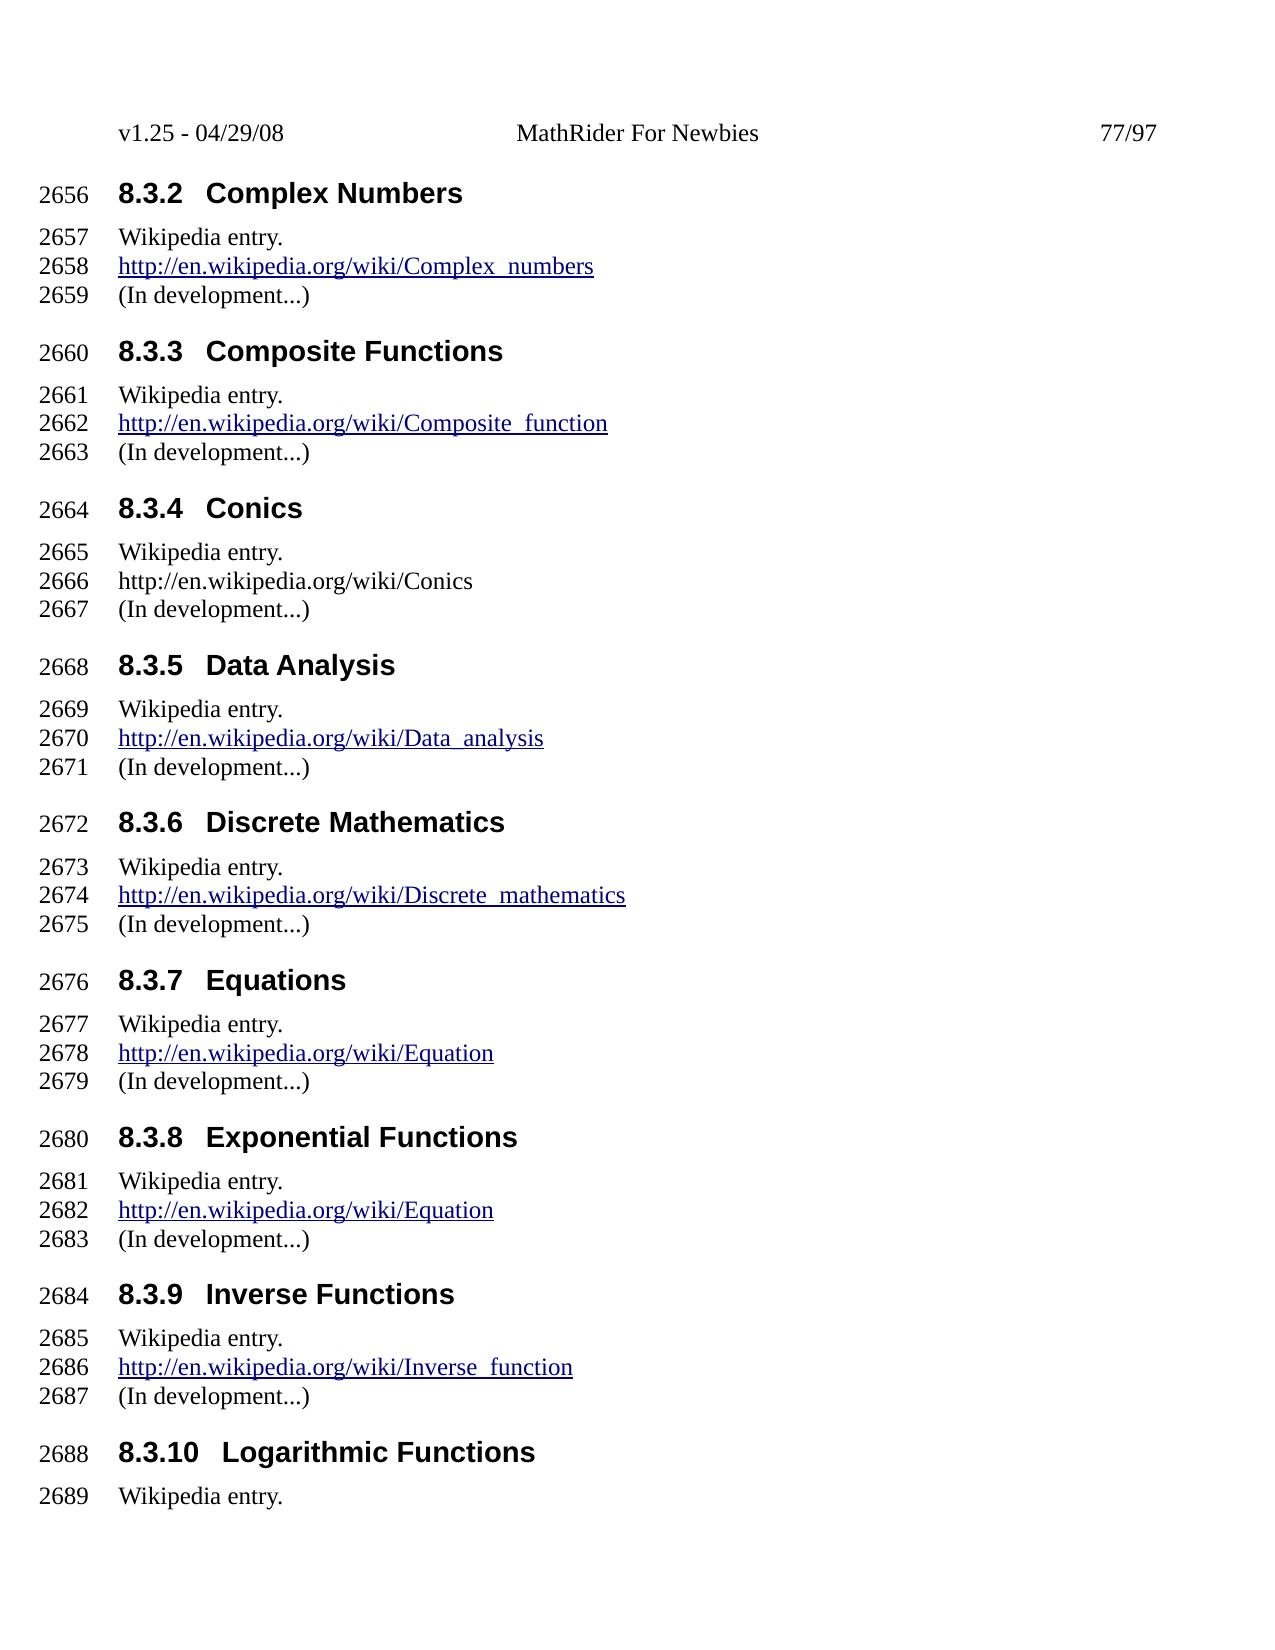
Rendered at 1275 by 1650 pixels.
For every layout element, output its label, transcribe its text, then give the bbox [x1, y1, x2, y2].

text http://en.wikipedia.org/wiki/Conics [118, 566, 1157, 594]
text http://en.wikipedia.org/wiki/Equation [118, 1038, 1157, 1066]
text (In development...) [118, 1224, 1157, 1252]
text (In development...) [118, 437, 1157, 466]
text Wikipedia entry. [118, 537, 1157, 566]
text (In development...) [118, 280, 1157, 309]
text Wikipedia entry. [118, 1323, 1157, 1352]
text Wikipedia entry. [118, 1166, 1157, 1195]
text http://en.wikipedia.org/wiki/Composite_function [118, 408, 1157, 437]
subtitle Logarithmic Functions [118, 1435, 1157, 1468]
subtitle Equations [118, 963, 1157, 996]
text (In development...) [118, 1381, 1157, 1410]
text Wikipedia entry. [118, 694, 1157, 723]
text Wikipedia entry. [118, 1481, 1157, 1509]
subtitle Inverse Functions [118, 1277, 1157, 1311]
subtitle Data Analysis [118, 648, 1157, 682]
text Wikipedia entry. [118, 380, 1157, 408]
text Wikipedia entry. [118, 222, 1157, 251]
subtitle Conics [118, 491, 1157, 524]
text http://en.wikipedia.org/wiki/Complex_numbers [118, 251, 1157, 280]
subtitle Composite Functions [118, 334, 1157, 367]
subtitle Exponential Functions [118, 1120, 1157, 1154]
subtitle Discrete Mathematics [118, 806, 1157, 839]
text http://en.wikipedia.org/wiki/Inverse_function [118, 1352, 1157, 1381]
text (In development...) [118, 909, 1157, 938]
text Wikipedia entry. [118, 852, 1157, 880]
subtitle Complex Numbers [118, 176, 1157, 210]
text (In development...) [118, 1066, 1157, 1095]
text http://en.wikipedia.org/wiki/Equation [118, 1195, 1157, 1224]
text http://en.wikipedia.org/wiki/Discrete_mathematics [118, 880, 1157, 909]
text (In development...) [118, 752, 1157, 781]
text (In development...) [118, 594, 1157, 623]
text http://en.wikipedia.org/wiki/Data_analysis [118, 723, 1157, 752]
text Wikipedia entry. [118, 1009, 1157, 1038]
